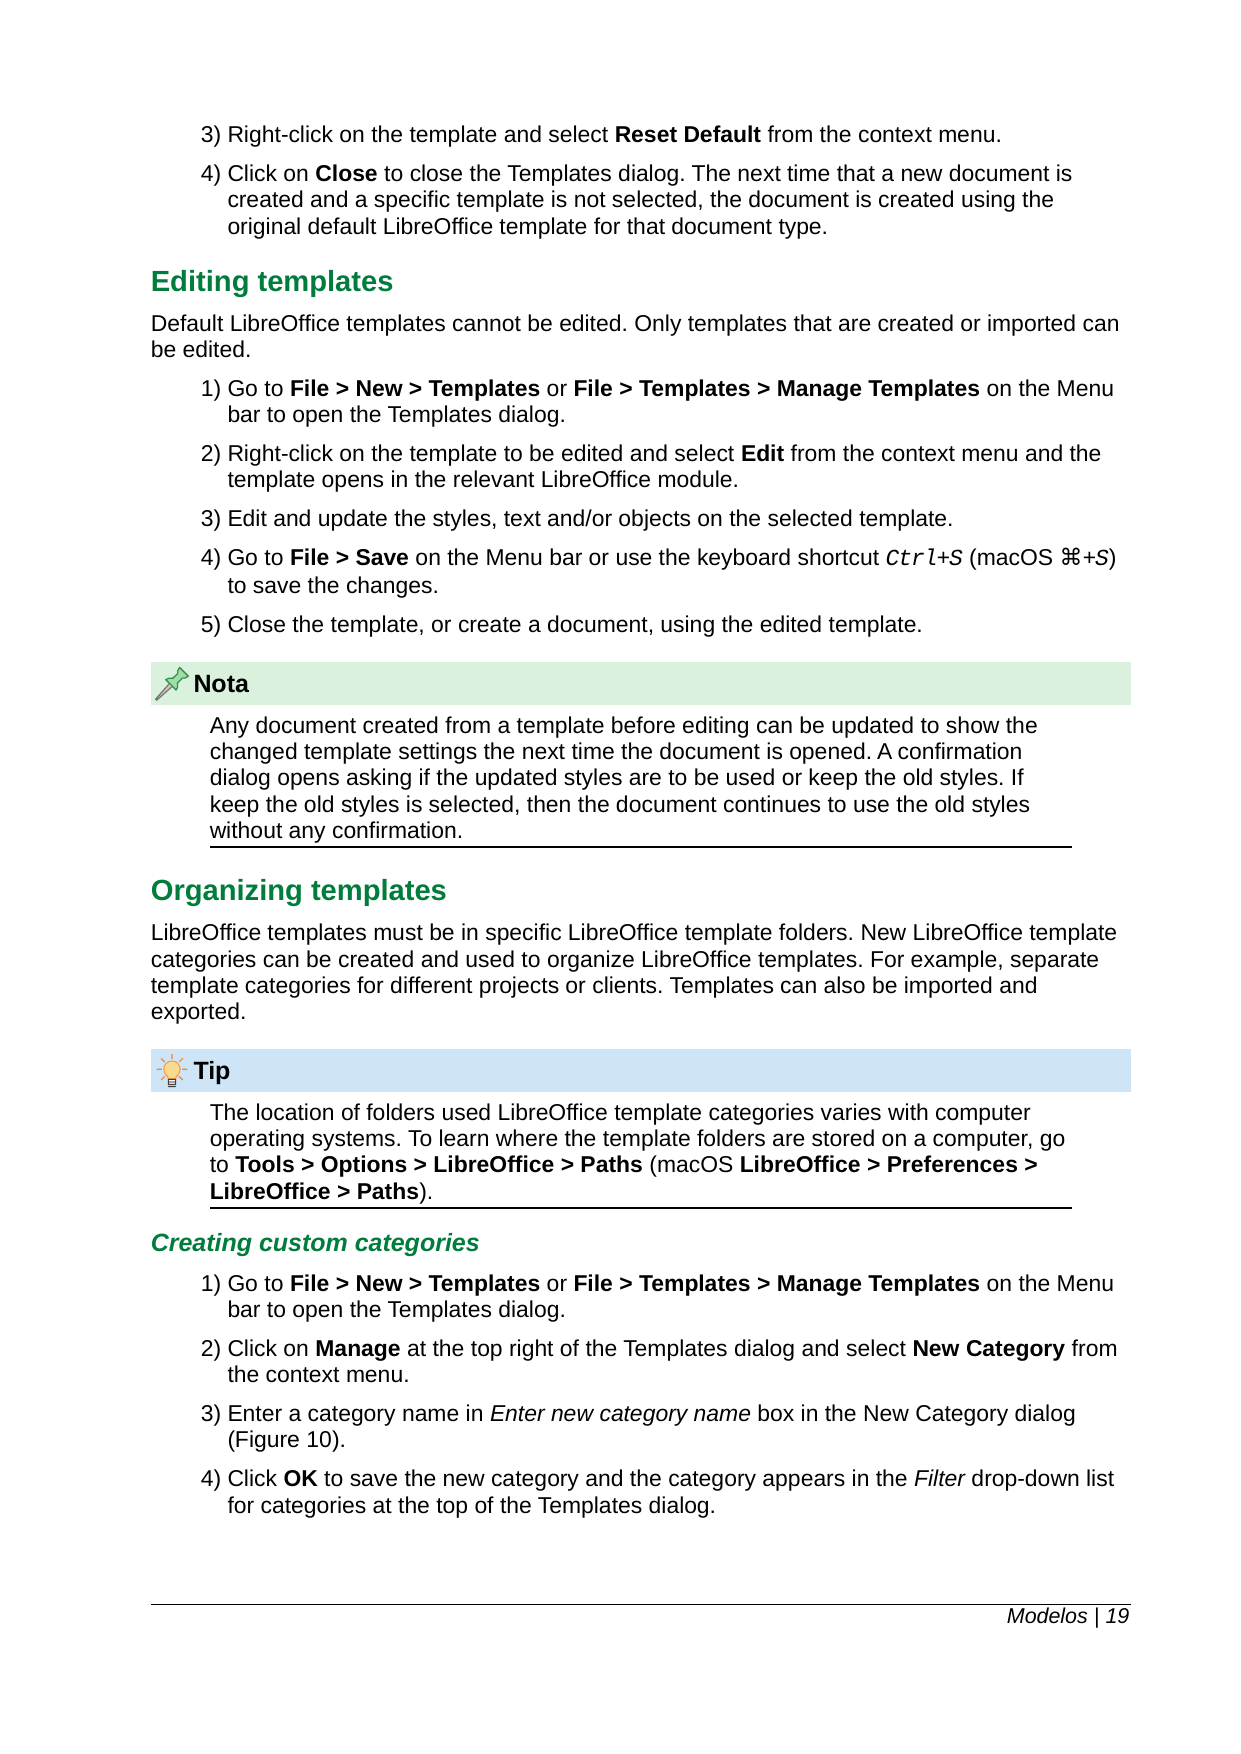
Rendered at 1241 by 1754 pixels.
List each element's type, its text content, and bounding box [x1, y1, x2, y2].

subtitle Tip [151, 1049, 1131, 1092]
subtitle Editing templates [151, 264, 1131, 297]
list Click on Manage at the top right of the Templates dialog and select New Category from the context menu. [227, 1335, 1131, 1387]
list Click OK to save the new category and the category appears in the Filter drop-down list for categories at the top of the Templates dialog. [227, 1465, 1131, 1518]
list Right-click on the template and select Reset Default from the context menu. [227, 121, 1131, 147]
text Any document created from a template before editing can be updated to show the changed template settings the next time the document is opened. A confirmation dialog opens asking if the updated styles are to be used or keep the old styles. If keep the old styles is selected, then the document continues to use the old styles without any confirmation. [209, 712, 1072, 848]
text LibreOffice templates must be in specific LibreOffice template folders. New LibreOffice template categories can be created and used to organize LibreOffice templates. For example, separate template categories for different projects or clients. Templates can also be imported and exported. [151, 919, 1131, 1024]
subtitle Organizing templates [151, 873, 1131, 907]
subtitle Creating custom categories [151, 1228, 1131, 1257]
list Right-click on the template to be edited and select Edit from the context menu and the template opens in the relevant LibreOffice module. [227, 440, 1131, 493]
list Go to File > New > Templates or File > Templates > Manage Templates on the Menu bar to open the Templates dialog. [227, 1269, 1131, 1322]
list Go to File > New > Templates or File > Templates > Manage Templates on the Menu bar to open the Templates dialog. [227, 375, 1131, 428]
subtitle Nota [151, 662, 1131, 705]
list Go to File > Save on the Menu bar or use the keyboard shortcut Ctrl+S (macOS ⌘+S) to save the changes. [227, 544, 1131, 599]
list Click on Close to close the Templates dialog. The next time that a new document is created and a specific template is not selected, the document is created using the original default LibreOffice template for that document type. [227, 160, 1131, 239]
list Edit and update the styles, text and/or objects on the selected template. [227, 505, 1131, 532]
list Enter a category name in Enter new category name box in the New Category dialog (Figure 10). [227, 1400, 1131, 1453]
list Close the template, or create a document, using the edited template. [227, 611, 1131, 638]
list Default LibreOffice templates cannot be edited. Only templates that are created or imported can be edited. [151, 310, 1131, 362]
text The location of folders used LibreOffice template categories varies with computer operating systems. To learn where the template folders are stored on a computer, go to Tools > Options > LibreOffice > Paths (macOS LibreOffice > Preferences > LibreOffice > Paths). [209, 1098, 1072, 1209]
